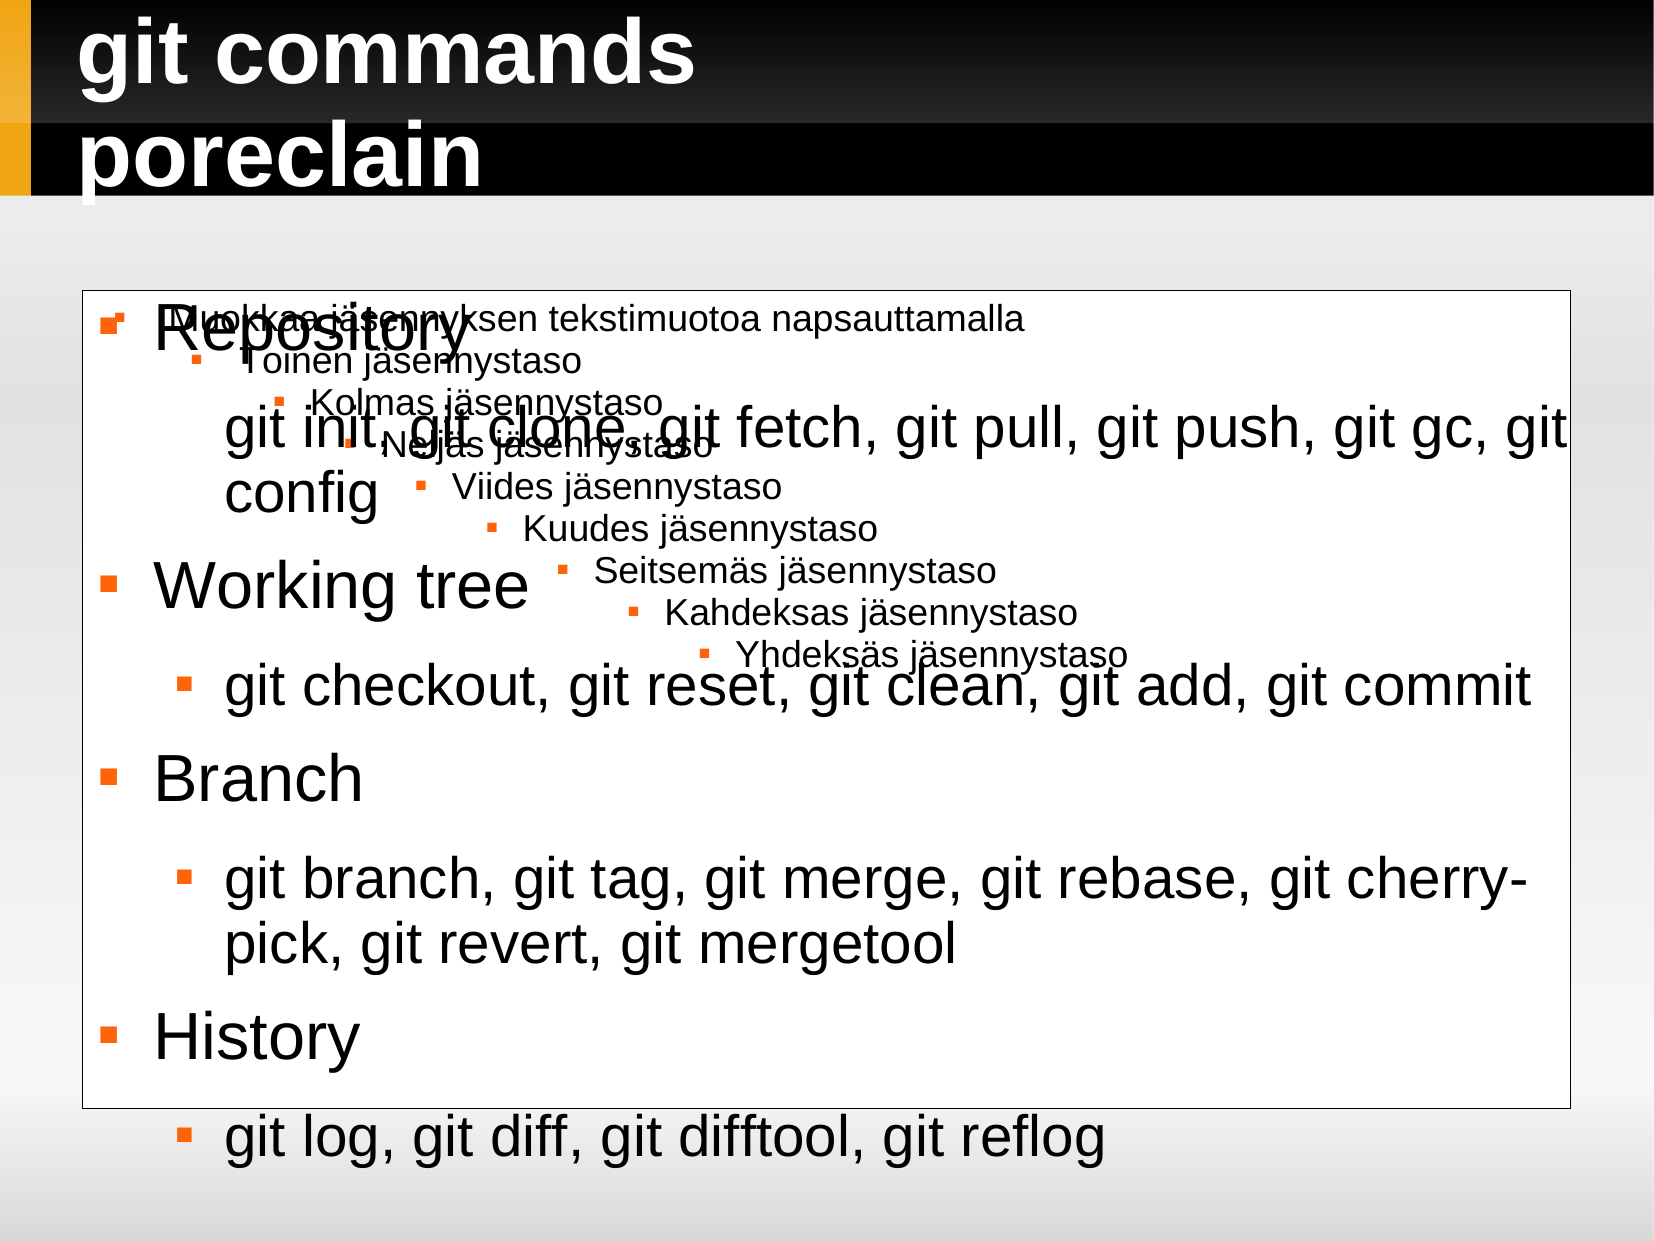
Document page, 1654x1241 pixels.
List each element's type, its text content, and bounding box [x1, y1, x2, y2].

title git commands poreclain [76, 1, 1565, 207]
list Repository git init, git clone, git fetch, git pull, git push, git gc, git config Working tree git checkout, git reset, git clean, git add, git commit Branch git branch, git tag, git merge, git rebase, git cherry-pick, git revert, git mergetool History git log, git diff, git difftool, git reflog [82, 290, 1571, 1169]
picture [0, 0, 1654, 1241]
